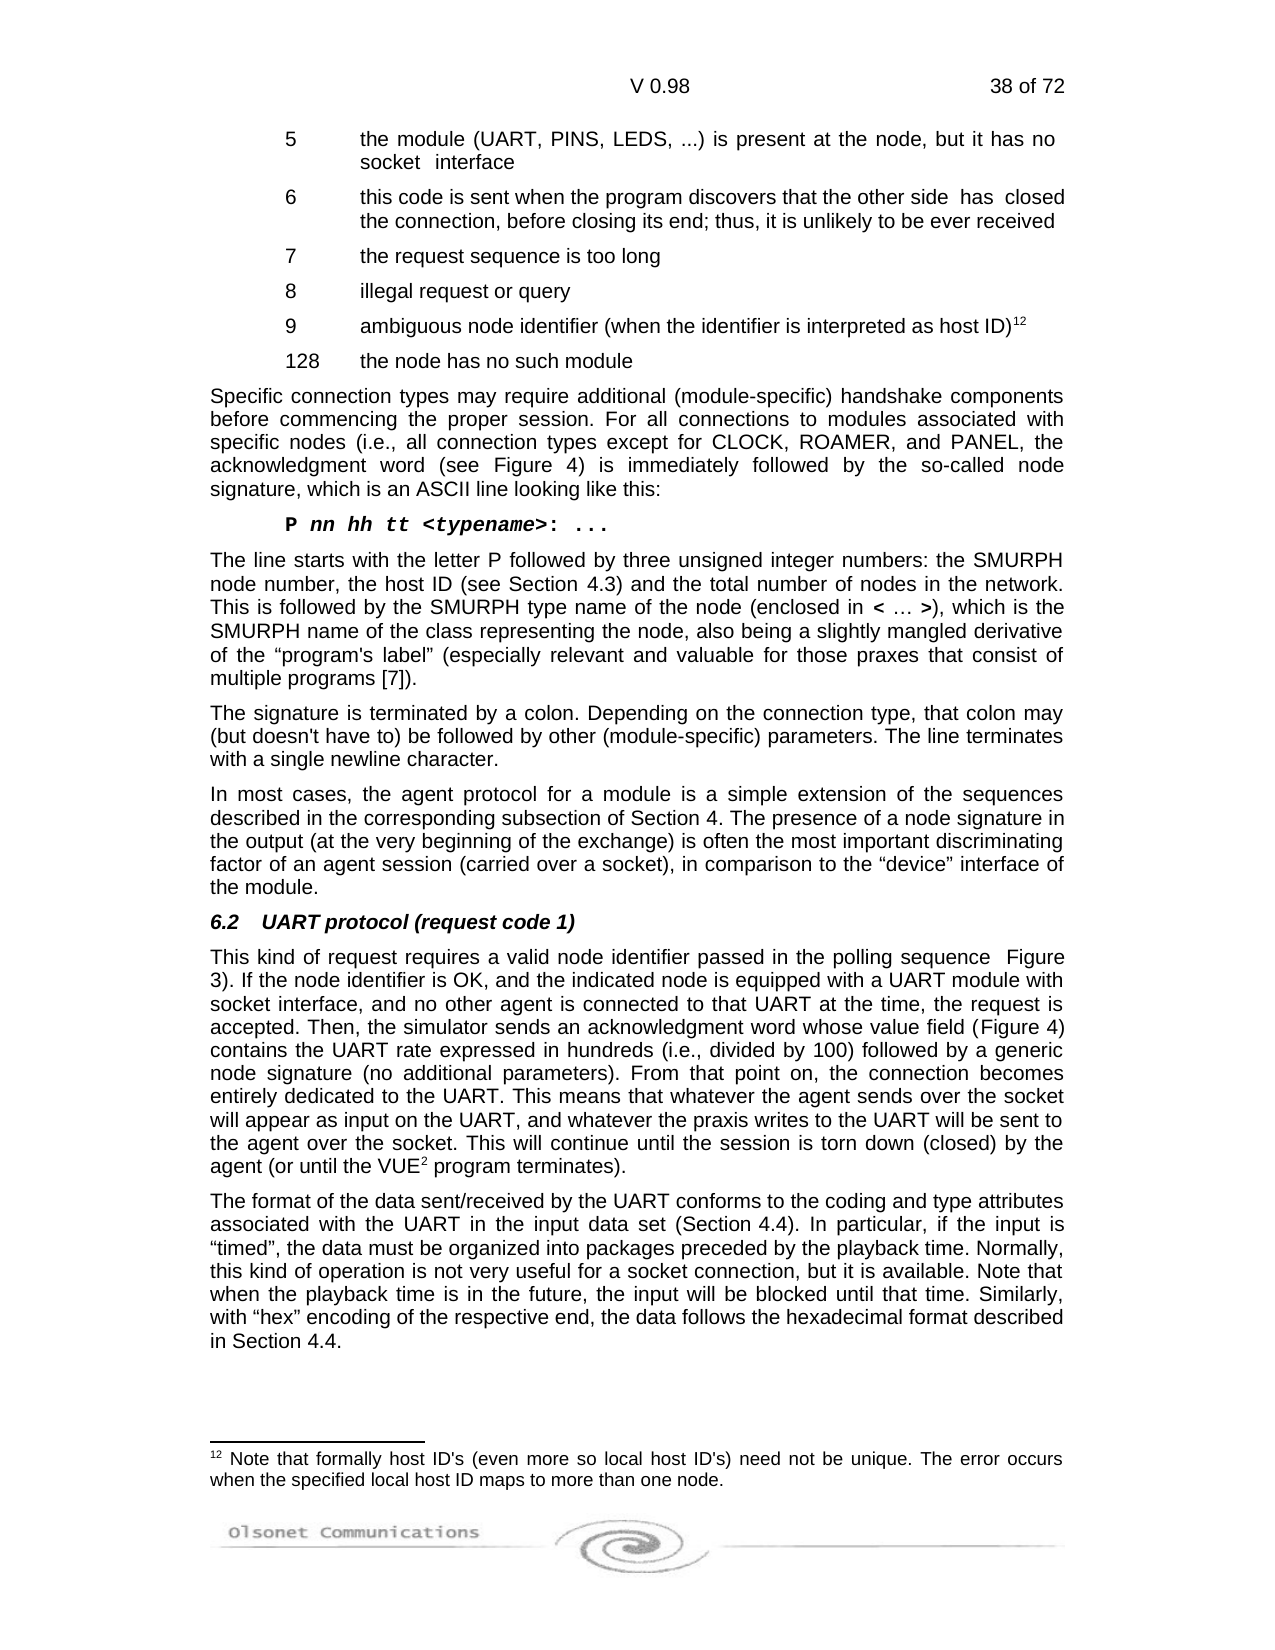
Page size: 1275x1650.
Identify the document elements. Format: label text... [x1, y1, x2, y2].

text 128 the node has no such module [285, 349, 1065, 372]
text Specific connection types may require additional (module-specific) handshake components before commencing the proper session. For all connections to modules associated with specific nodes (i.e., all connection types except for CLOCK, ROAMER, and PANEL, the acknowledgment word (see Figure 4) is immediately followed by the so-called node signature, which is an ASCII line looking like this: [210, 384, 1065, 500]
text The line starts with the letter P followed by three unsigned integer numbers: the SMURPH node number, the host ID (see Section 4.3) and the total number of nodes in the network. This is followed by the SMURPH type name of the node (enclosed in < … >), which is the SMURPH name of the class representing the node, also being a slightly mangled derivative of the “program's label” (especially relevant and valuable for those praxes that consist of multiple programs [7]). [210, 549, 1065, 689]
text 5 the module (UART, PINS, LEDS, ...) is present at the node, but it has no socket interface [285, 128, 1065, 174]
subtitle UART protocol (request code 1) [210, 911, 1065, 934]
text 8 illegal request or query [285, 279, 1065, 302]
text This kind of request requires a valid node identifier passed in the polling sequence Figure 3). If the node identifier is OK, and the indicated node is equipped with a UART module with socket interface, and no other agent is connected to that UART at the time, the request is accepted. Then, the simulator sends an acknowledgment word whose value field (Figure 4) contains the UART rate expressed in hundreds (i.e., divided by 100) followed by a generic node signature (no additional parameters). From that point on, the connection becomes entirely dedicated to the UART. This means that whatever the agent sends over the socket will appear as input on the UART, and whatever the praxis writes to the UART will be sent to the agent over the socket. This will continue until the session is torn down (closed) by the agent (or until the VUE2 program terminates). [210, 946, 1065, 1178]
text The signature is terminated by a colon. Depending on the connection type, that colon may (but doesn't have to) be followed by other (module-specific) parameters. The line terminates with a single newline character. [210, 701, 1065, 771]
text P nn hh tt <typename>: ... [210, 512, 1065, 537]
text 9 ambiguous node identifier (when the identifier is interpreted as host ID) [285, 314, 1065, 337]
text 6 this code is sent when the program discovers that the other side has closed the connection, before closing its end; thus, it is unlikely to be ever received [285, 186, 1065, 232]
text 7 the request sequence is too long [285, 244, 1065, 267]
picture [210, 1504, 1065, 1596]
text In most cases, the agent protocol for a module is a simple extension of the sequences described in the corresponding subsection of Section 4. The presence of a node signature in the output (at the very beginning of the exchange) is often the most important discriminating factor of an agent session (carried over a socket), in comparison to the “device” interface of the module. [210, 783, 1065, 899]
text Note that formally host ID's (even more so local host ID's) need not be unique. The error occurs when the specified local host ID maps to more than one node. [210, 1448, 1065, 1490]
text The format of the data sent/received by the UART conforms to the coding and type attributes associated with the UART in the input data set (Section 4.4). In particular, if the input is “timed”, the data must be organized into packages preceded by the playback time. Normally, this kind of operation is not very useful for a socket connection, but it is available. Note that when the playback time is in the future, the input will be blocked until that time. Similarly, with “hex” encoding of the respective end, the data follows the hexadecimal format described in Section 4.4. [210, 1190, 1065, 1352]
